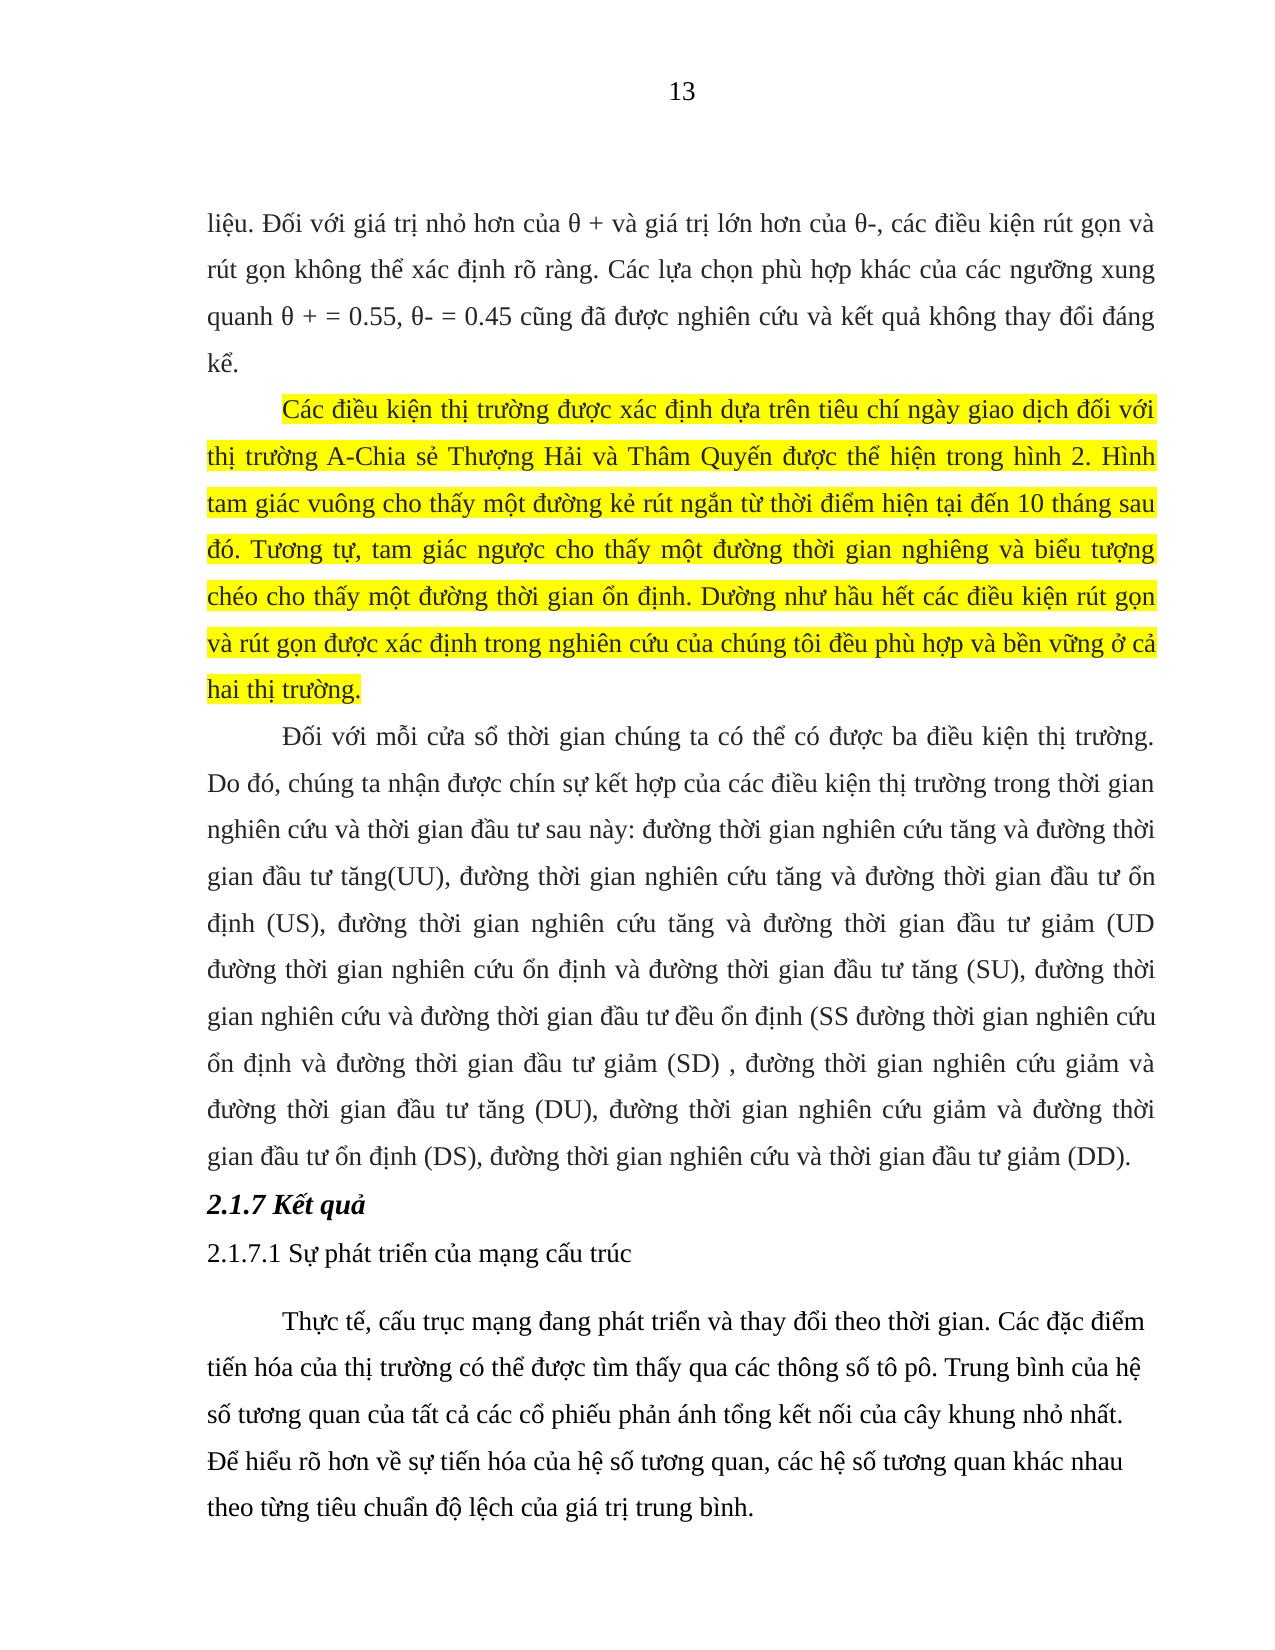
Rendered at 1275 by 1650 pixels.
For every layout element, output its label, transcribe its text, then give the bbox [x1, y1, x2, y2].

text Đối với mỗi cửa sổ thời gian chúng ta có thể có được ba điều kiện thị trường. Do đó, chúng ta nhận được chín sự kết hợp của các điều kiện thị trường trong thời gian nghiên cứu và thời gian đầu tư sau này: đường thời gian nghiên cứu tăng và đường thời gian đầu tư tăng(UU), đường thời gian nghiên cứu tăng và đường thời gian đầu tư ổn định (US), đường thời gian nghiên cứu tăng và đường thời gian đầu tư giảm (UD đường thời gian nghiên cứu ổn định và đường thời gian đầu tư tăng (SU), đường thời gian nghiên cứu và đường thời gian đầu tư đều ổn định (SS đường thời gian nghiên cứu ổn định và đường thời gian đầu tư giảm (SD) , đường thời gian nghiên cứu giảm và đường thời gian đầu tư tăng (DU), đường thời gian nghiên cứu giảm và đường thời gian đầu tư ổn định (DS), đường thời gian nghiên cứu và thời gian đầu tư giảm (DD). [207, 720, 1157, 1171]
text Thực tế, cấu trục mạng đang phát triển và thay đổi theo thời gian. Các đặc điểm tiến hóa của thị trường có thể được tìm thấy qua các thông số tô pô. Trung bình của hệ số tương quan của tất cả các cổ phiếu phản ánh tổng kết nối của cây khung nhỏ nhất. Để hiểu rõ hơn về sự tiến hóa của hệ số tương quan, các hệ số tương quan khác nhau theo từng tiêu chuẩn độ lệch của giá trị trung bình. [207, 1304, 1157, 1522]
text liệu. Đối với giá trị nhỏ hơn của θ + và giá trị lớn hơn của θ-, các điều kiện rút gọn và rút gọn không thể xác định rõ ràng. Các lựa chọn phù hợp khác của các ngưỡng xung quanh θ + = 0.55, θ- = 0.45 cũng đã được nghiên cứu và kết quả không thay đổi đáng kể. [207, 207, 1157, 378]
subtitle 2.1.7.1 Sự phát triển của mạng cấu trúc [207, 1237, 1157, 1268]
text Các điều kiện thị trường được xác định dựa trên tiêu chí ngày giao dịch đối với thị trường A-Chia sẻ Thượng Hải và Thâm Quyến được thể hiện trong hình 2. Hình tam giác vuông cho thấy một đường kẻ rút ngắn từ thời điểm hiện tại đến 10 tháng sau đó. Tương tự, tam giác ngược cho thấy một đường thời gian nghiêng và biểu tượng chéo cho thấy một đường thời gian ổn định. Dường như hầu hết các điều kiện rút gọn và rút gọn được xác định trong nghiên cứu của chúng tôi đều phù hợp và bền vững ở cả hai thị trường. [207, 393, 1157, 704]
subtitle 2.1.7 Kết quả [207, 1187, 1157, 1220]
